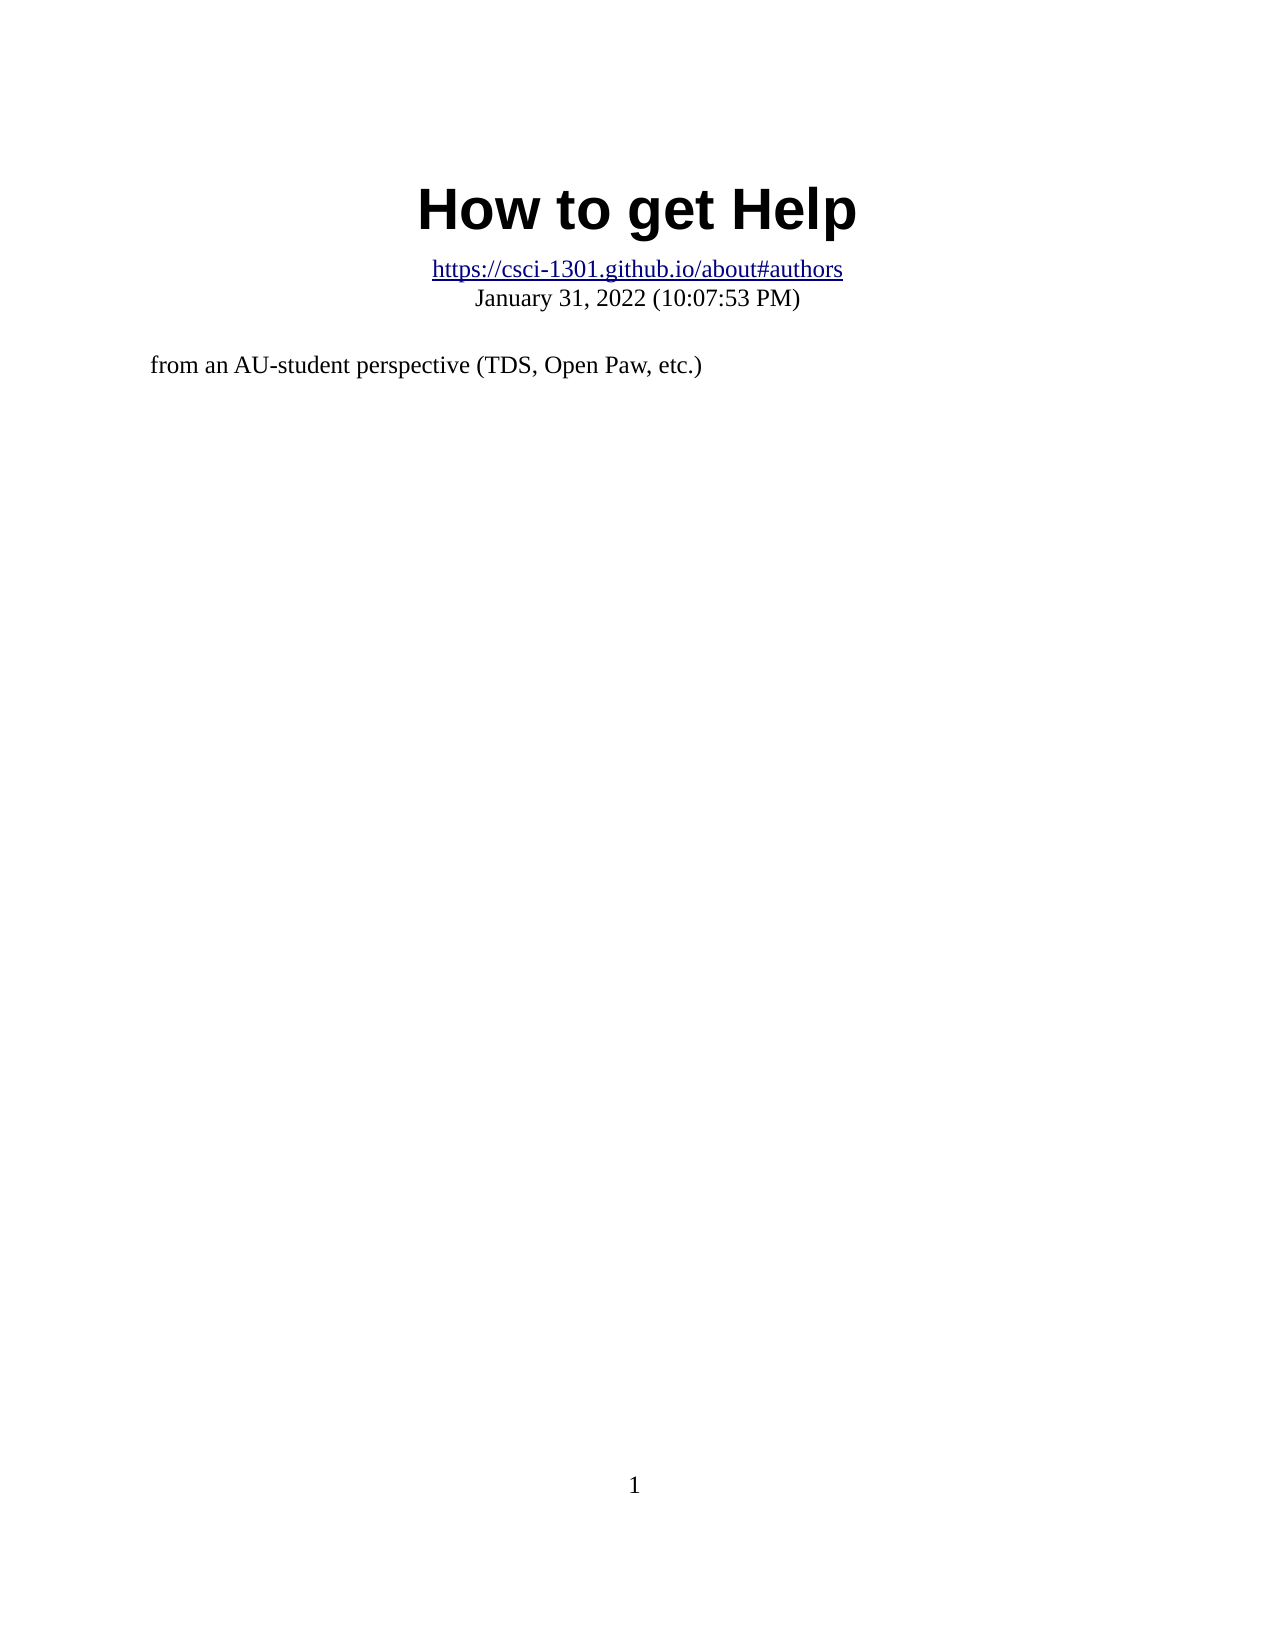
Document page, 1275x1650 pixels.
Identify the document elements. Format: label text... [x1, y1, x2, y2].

text from an AU-student perspective (TDS, Open Paw, etc.) [150, 350, 1125, 378]
text https://csci-1301.github.io/about#authors [150, 254, 1125, 283]
title How to get Help [150, 175, 1125, 242]
text January 31, 2022 (10:07:53 PM) [150, 283, 1125, 312]
